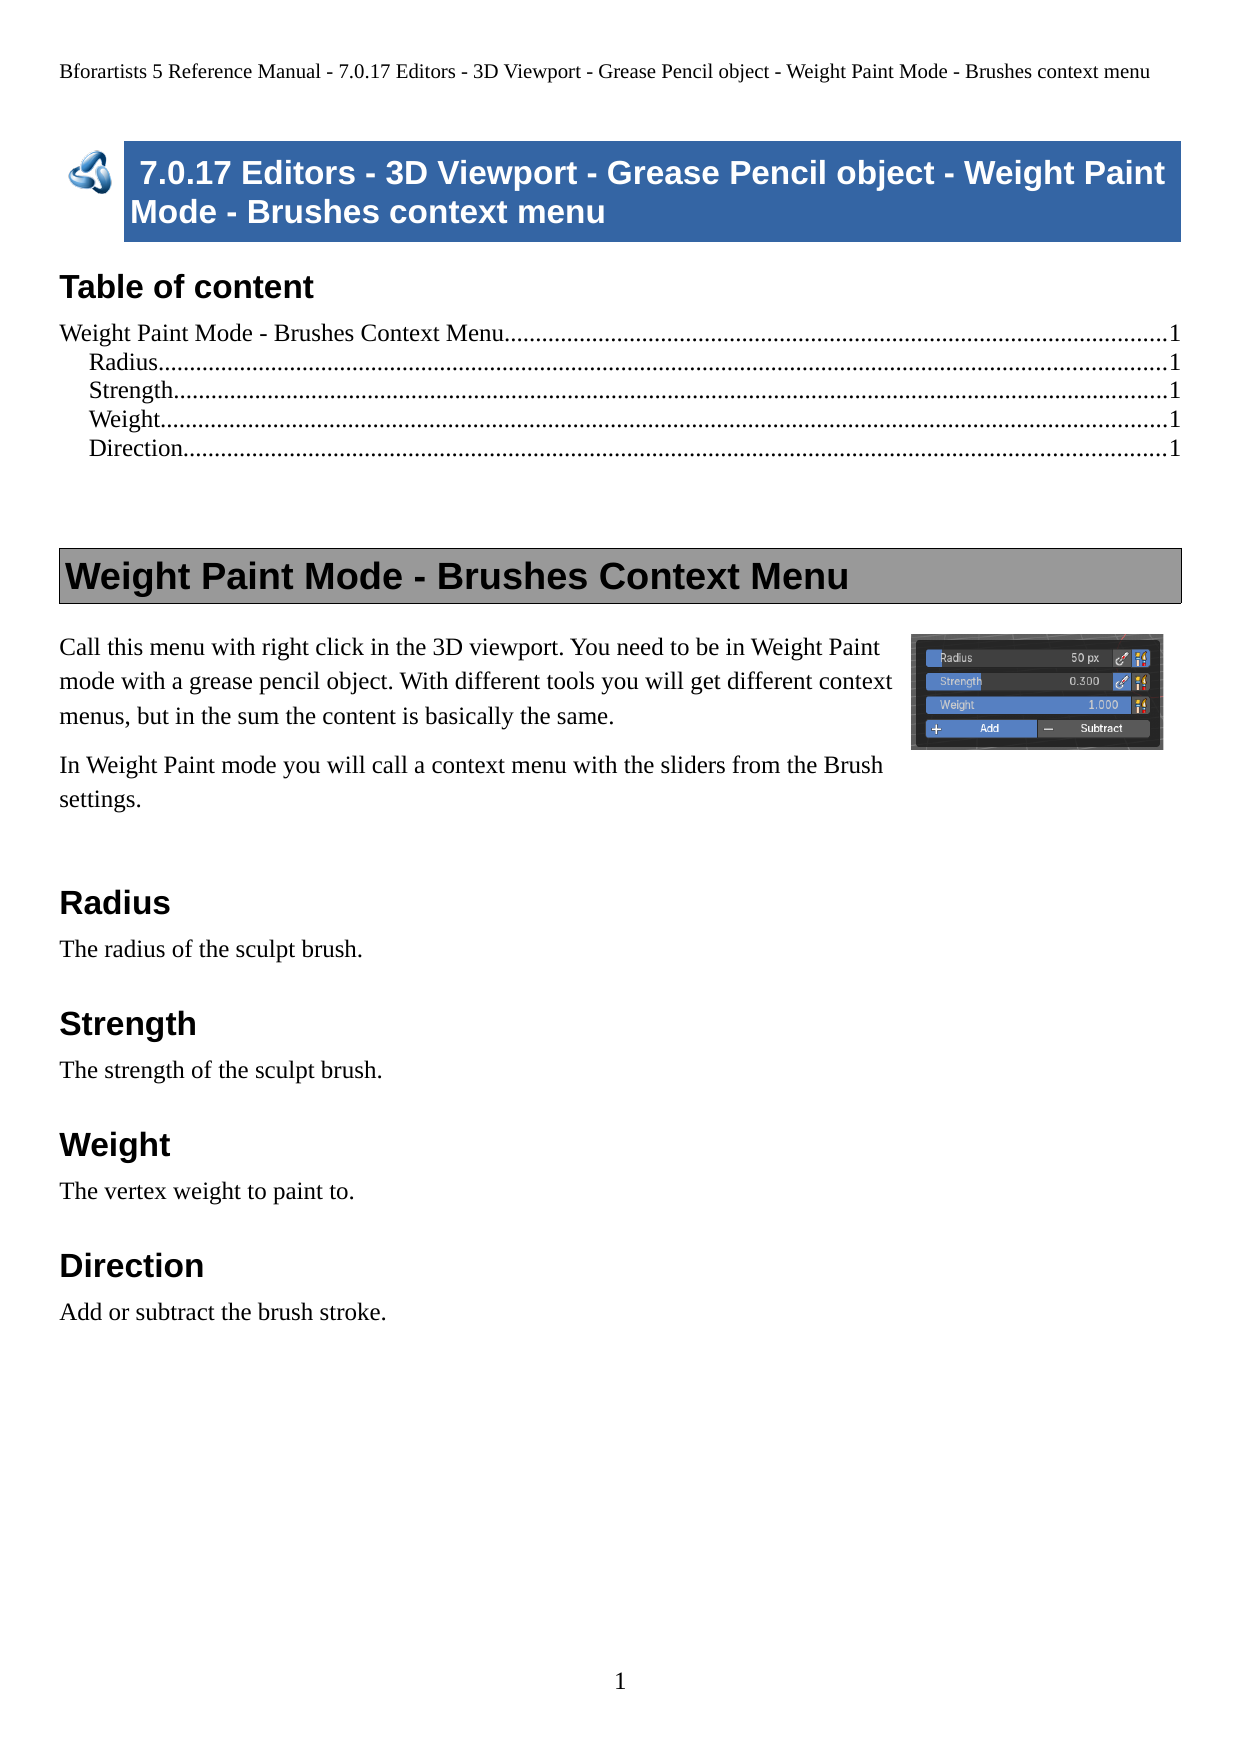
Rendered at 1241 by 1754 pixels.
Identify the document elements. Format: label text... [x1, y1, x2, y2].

table_header Weight Paint Mode - Brushes Context Menu [60, 549, 1181, 603]
text The radius of the sculpt brush. [59, 934, 1181, 963]
subtitle Table of content [59, 267, 1181, 305]
subtitle Radius [59, 883, 1181, 922]
subtitle Weight [59, 1125, 1181, 1164]
table_header [59, 141, 124, 242]
text Add or subtract the brush stroke. [59, 1297, 1181, 1326]
table_header 7.0.17 Editors - 3D Viewport - Grease Pencil object - Weight Paint Mode - Brushes context menu [124, 141, 1181, 242]
subtitle Strength [59, 1004, 1181, 1043]
picture [65, 147, 114, 197]
text The strength of the sculpt brush. [59, 1055, 1181, 1084]
text Weight Paint Mode - Brushes Context Menu 1 [59, 318, 1181, 347]
text Radius 1 [88, 347, 1181, 375]
text The vertex weight to paint to. [59, 1176, 1181, 1205]
picture [911, 634, 1164, 750]
subtitle Direction [59, 1246, 1181, 1285]
text Call this menu with right click in the 3D viewport. You need to be in Weight Paint mode with a grease pencil object. With different tools you will get different context menus, but in the sum the content is basically the same. [59, 632, 1181, 730]
text Direction 1 [88, 433, 1181, 462]
text In Weight Paint mode you will call a context menu with the sliders from the Brush settings. [59, 750, 1181, 813]
text Strength 1 [88, 375, 1181, 404]
text Weight 1 [88, 404, 1181, 433]
